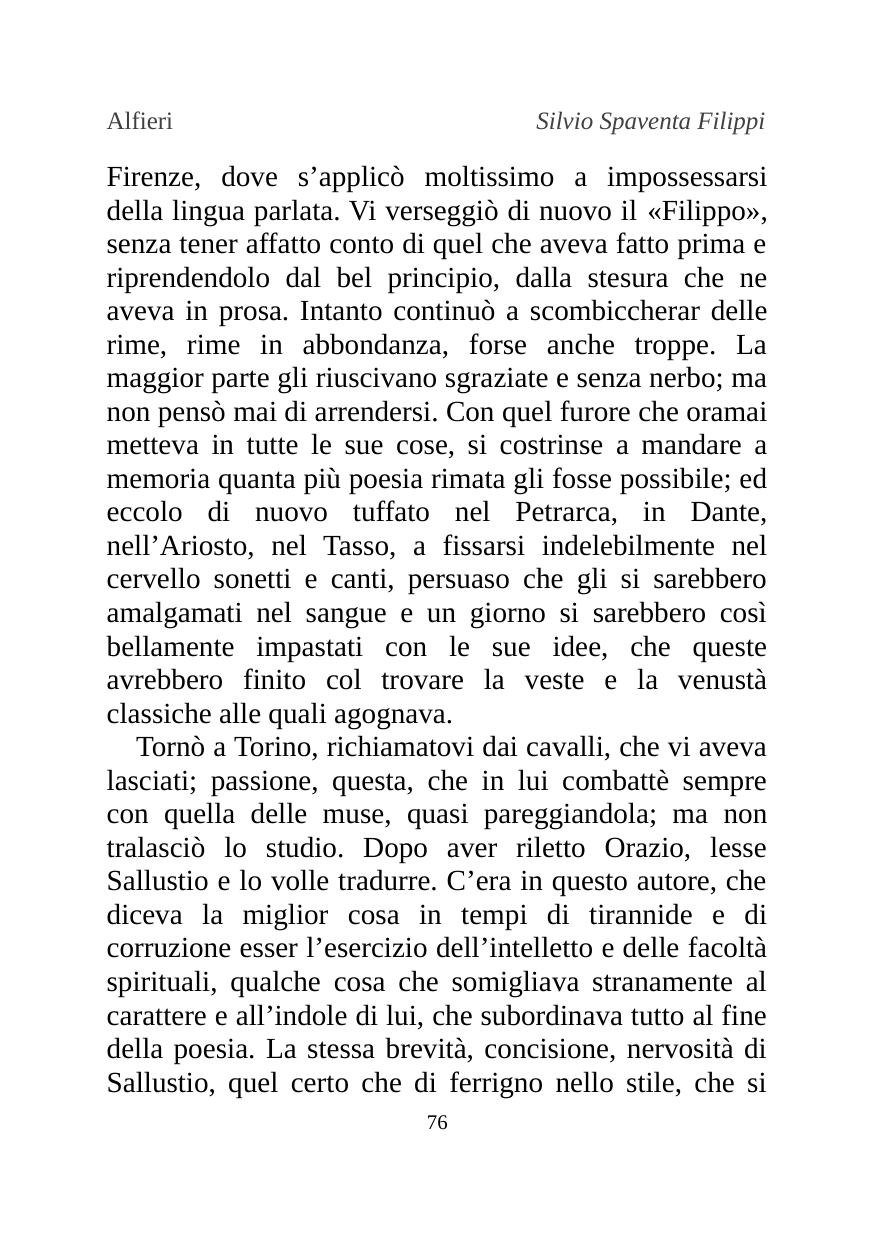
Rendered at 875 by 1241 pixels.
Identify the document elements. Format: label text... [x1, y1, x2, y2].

text Tornò a Torino, richiamatovi dai cavalli, che vi aveva lasciati; passione, questa, che in lui combattè sempre con quella delle muse, quasi pareggiandola; ma non tralasciò lo studio. Dopo aver riletto Orazio, lesse Sallustio e lo volle tradurre. C’era in questo autore, che diceva la miglior cosa in tempi di tirannide e di corruzione esser l’esercizio dell’intelletto e delle facoltà spirituali, qualche cosa che somigliava stranamente al carattere e all’indole di lui, che subordinava tutto al fine della poesia. La stessa brevità, concisione, nervosità di Sallustio, quel certo che di ferrigno nello stile, che si [106, 729, 768, 1098]
text Firenze, dove s’applicò moltissimo a impossessarsi della lingua parlata. Vi verseggiò di nuovo il «Filippo», senza tener affatto conto di quel che aveva fatto prima e riprendendolo dal bel principio, dalla stesura che ne aveva in prosa. Intanto continuò a scombiccherar delle rime, rime in abbondanza, forse anche troppe. La maggior parte gli riuscivano sgraziate e senza nerbo; ma non pensò mai di arrendersi. Con quel furore che oramai metteva in tutte le sue cose, si costrinse a mandare a memoria quanta più poesia rimata gli fosse possibile; ed eccolo di nuovo tuffato nel Petrarca, in Dante, nell’Ariosto, nel Tasso, a fissarsi indelebilmente nel cervello sonetti e canti, persuaso che gli si sarebbero amalgamati nel sangue e un giorno si sarebbero così bellamente impastati con le sue idee, che queste avrebbero finito col trovare la veste e la venustà classiche alle quali agognava. [106, 159, 768, 729]
